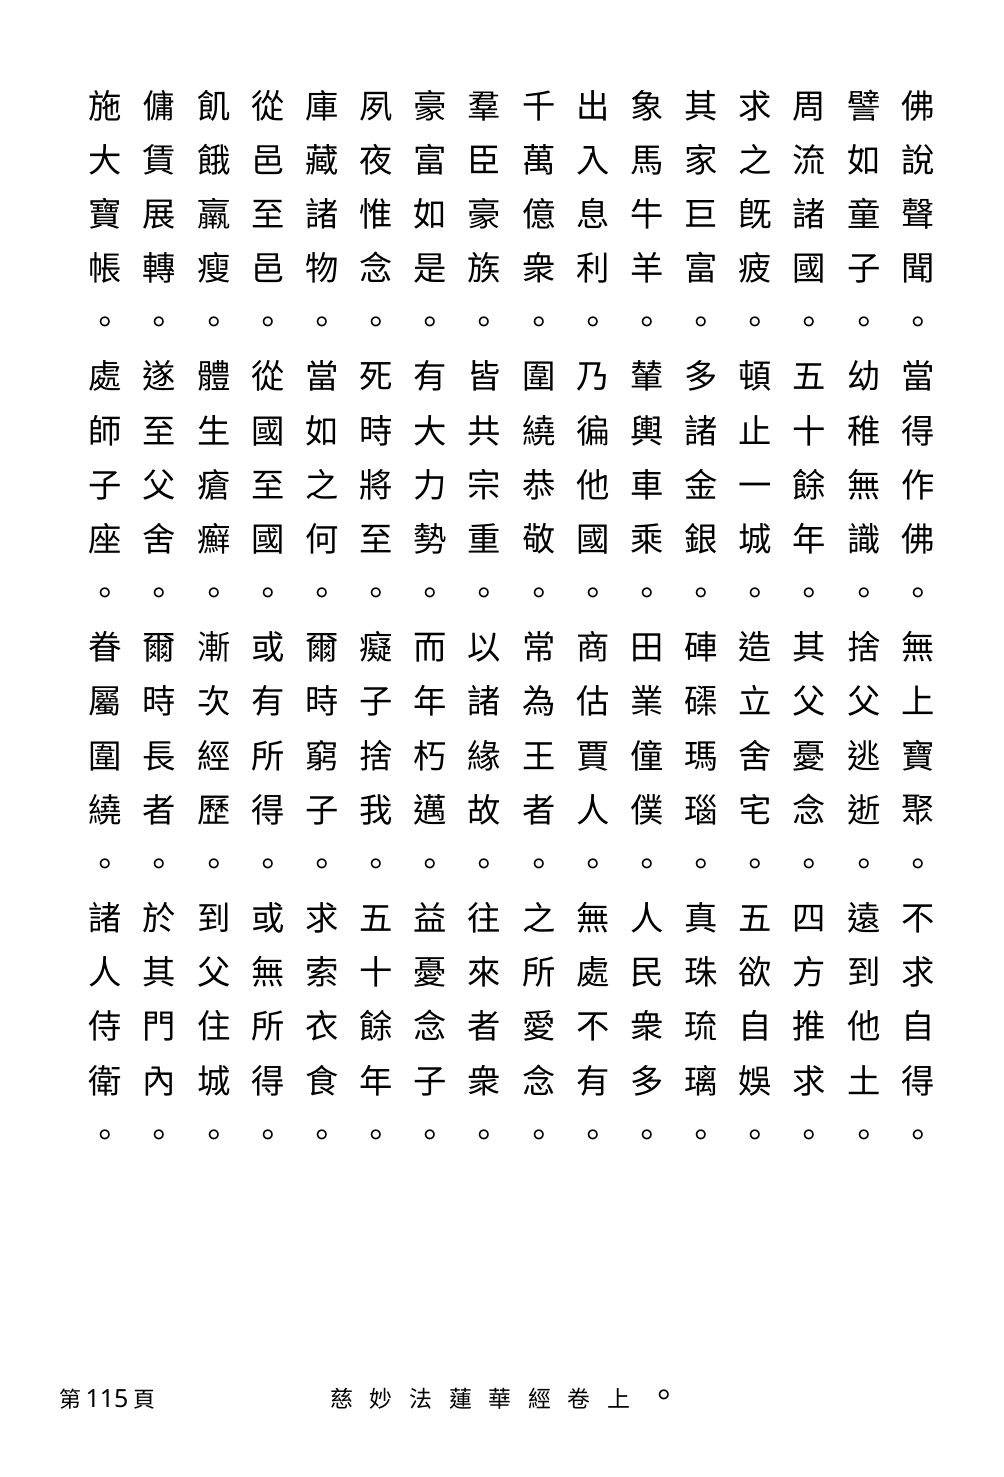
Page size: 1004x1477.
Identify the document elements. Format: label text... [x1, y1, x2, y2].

text 周流諸國。五十餘年。其父憂念。四方推求。 [782, 88, 837, 1363]
text 千萬億衆。圍繞恭敬。常為王者。之所愛念。 [512, 88, 566, 1363]
text 傭賃展轉。遂至父舍。爾時長者。於其門內。 [132, 88, 187, 1363]
text 譬如童子。幼稚無識。捨父逃逝。遠到他土。 [837, 88, 891, 1363]
text 庫藏諸物。當如之何。爾時窮子。求索衣食。 [295, 88, 349, 1363]
text 豪富如是。有大力勢。而年朽邁。益憂念子。 [403, 88, 457, 1363]
text 夙夜惟念。死時將至。癡子捨我。五十餘年。 [349, 88, 403, 1363]
text 出入息利。乃徧他國。商估賈人。無處不有。 [566, 88, 620, 1363]
text 求之旣疲。頓止一城。造立舍宅。五欲自娛。 [728, 88, 782, 1363]
text 飢餓羸瘦。體生瘡癬。漸次經歷。到父住城。 [187, 88, 241, 1363]
text 象馬牛羊。輦輿車乘。田業僮僕。人民衆多。 [620, 88, 674, 1363]
text 其家巨富。多諸金銀。硨磲瑪瑙。真珠琉璃。 [674, 88, 728, 1363]
text 從邑至邑。從國至國。或有所得。或無所得。 [241, 88, 295, 1363]
text 施大寶帳。處師子座。眷屬圍繞。諸人侍衛。 [78, 88, 132, 1363]
text 佛說聲聞。當得作佛。無上寶聚。不求自得。 [891, 88, 945, 1363]
text 羣臣豪族。皆共宗重。以諸緣故。往來者衆。 [457, 88, 512, 1363]
